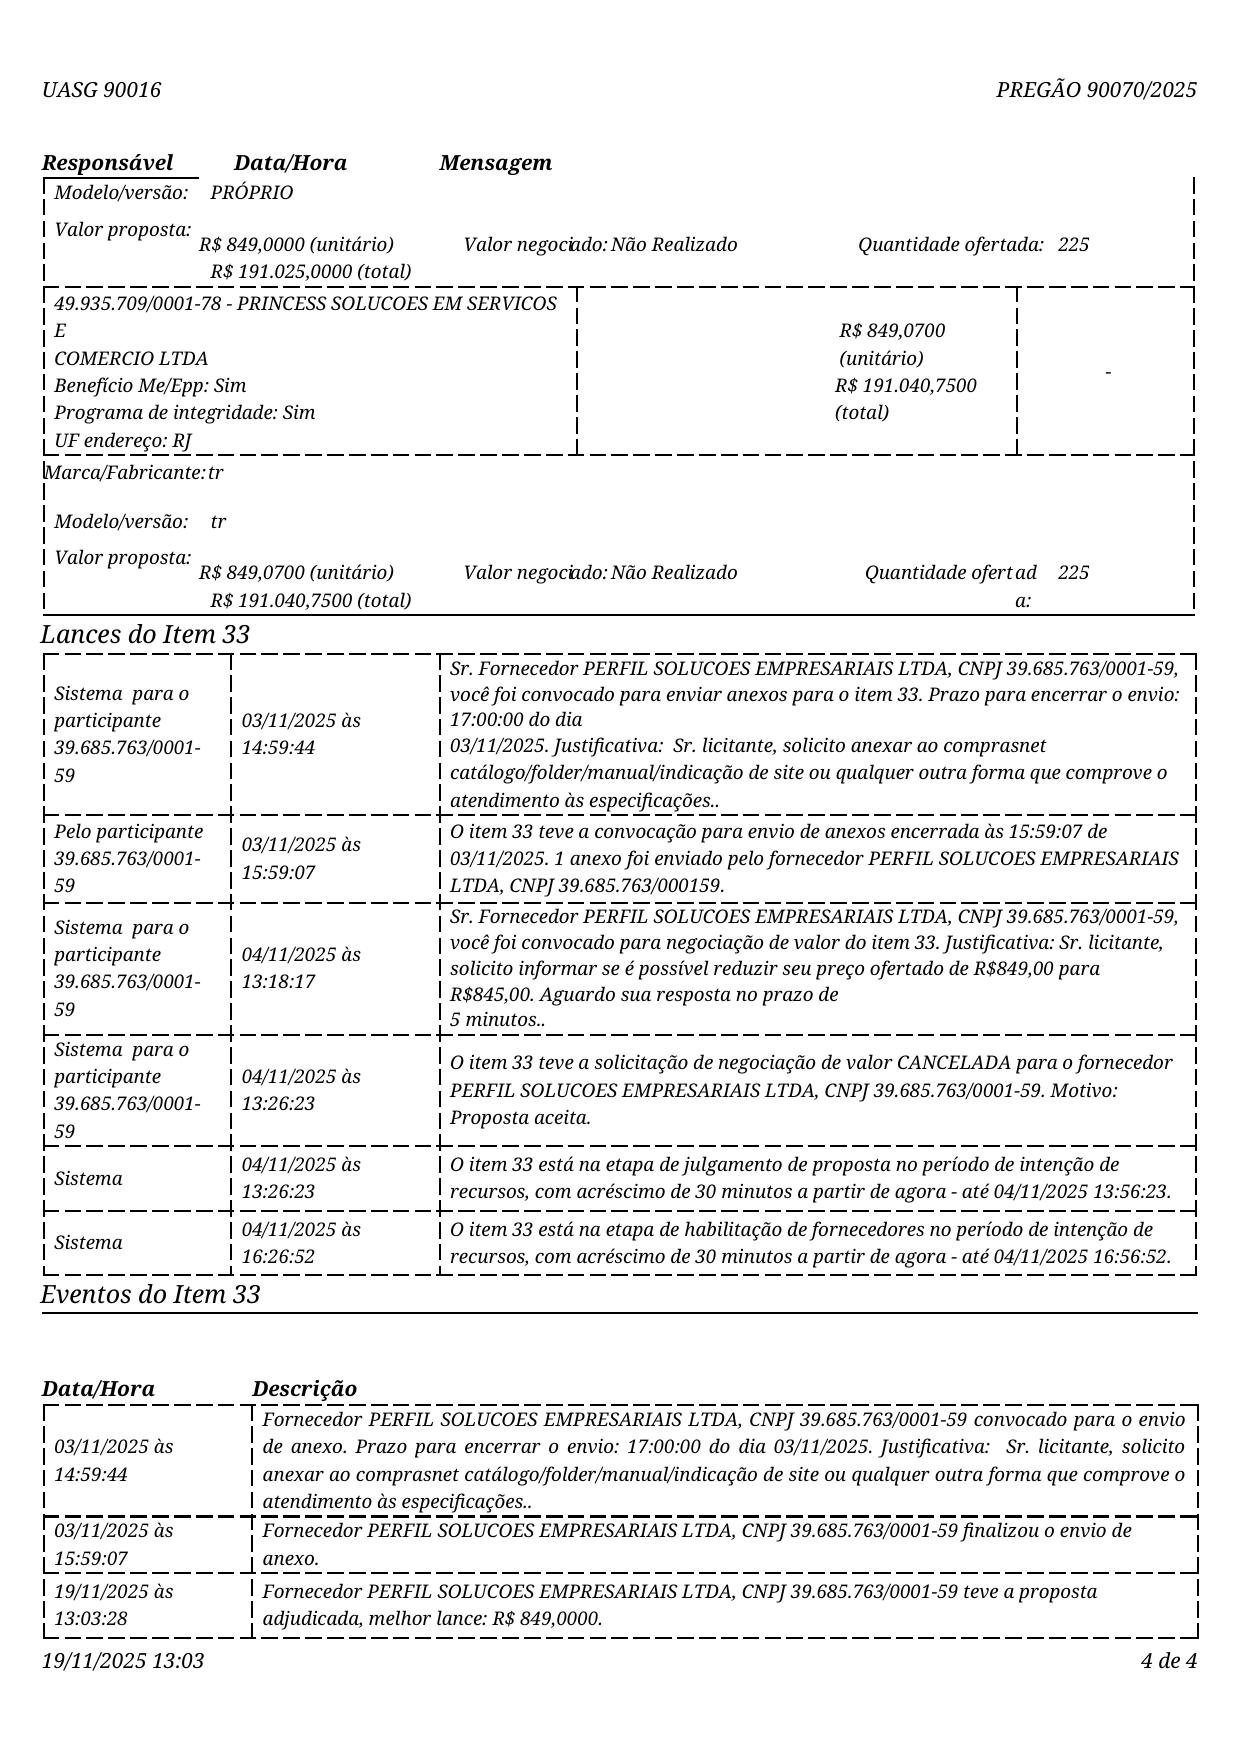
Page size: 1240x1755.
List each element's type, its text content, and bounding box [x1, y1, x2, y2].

table_header Sr. Fornecedor PERFIL SOLUCOES EMPRESARIAIS LTDA, CNPJ 39.685.763/0001-59, você foi convocado para enviar anexos para o item 33. Prazo para encerrar o envio: 17:00:00 do dia 03/11/2025. Justificativa: Sr. licitante, solicito anexar ao comprasnet catálogo/folder/manual/indicação de site ou qualquer outra forma que comprove o atendimento às especificações.. [440, 653, 1196, 814]
table_cell [1017, 286, 1101, 454]
table_cell [1017, 454, 1101, 506]
table_header 03/11/2025 às 14:59:44 [231, 653, 439, 814]
table_cell R$ 849,0000 (unitário) Valor negoci R$ 191.025,0000 (total) [199, 226, 577, 286]
table_cell Sr. Fornecedor PERFIL SOLUCOES EMPRESARIAIS LTDA, CNPJ 39.685.763/0001-59, você foi convocado para negociação de valor do item 33. Justificativa: Sr. licitante, solicito informar se é possível reduzir seu preço ofertado de R$849,00 para R$845,00. Aguardo sua resposta no prazo de 5 minutos.. [440, 902, 1196, 1034]
table_cell Quantidade ofertada: [835, 226, 1048, 286]
table_cell 03/11/2025 às 15:59:07 [231, 814, 439, 902]
table_cell 225 [1048, 226, 1194, 286]
table_cell [577, 177, 835, 226]
table_cell [1101, 454, 1194, 506]
table_cell Modelo/versão: Valor proposta: [44, 506, 199, 614]
text Eventos do Item 33 [40, 1276, 1200, 1311]
table_cell 04/11/2025 às 13:26:23 [231, 1145, 439, 1210]
table_header 03/11/2025 às 14:59:44 [44, 1404, 252, 1515]
table_cell ada: [1017, 555, 1048, 614]
table_cell PRÓPRIO [199, 177, 577, 226]
table_cell Sistema para o participante 39.685.763/0001-59 [44, 1034, 231, 1145]
table_cell 04/11/2025 às 13:26:23 [231, 1034, 439, 1145]
table_cell R$ 849,0700 (unitário) Valor negoci R$ 191.040,7500 (total) [199, 555, 577, 614]
table_cell Fornecedor PERFIL SOLUCOES EMPRESARIAIS LTDA, CNPJ 39.685.763/0001-59 teve a proposta adjudicada, melhor lance: R$ 849,0000. [252, 1572, 1198, 1637]
table_cell [1101, 506, 1194, 555]
table_cell Sistema para o participante 39.685.763/0001-59 [44, 902, 231, 1034]
table_cell tr [199, 506, 577, 555]
table_cell [577, 506, 835, 555]
table_cell Modelo/versão: Valor proposta: [44, 179, 199, 286]
table_cell 04/11/2025 às 13:18:17 [231, 902, 439, 1034]
table_cell Quantidade ofert [835, 555, 1017, 614]
text Lances do Item 33 [40, 616, 1200, 650]
table_cell O item 33 está na etapa de habilitação de fornecedores no período de intenção de recursos, com acréscimo de 30 minutos a partir de agora - até 04/11/2025 16:56:52. [440, 1210, 1196, 1274]
table_cell [577, 454, 835, 506]
table_cell 03/11/2025 às 15:59:07 [44, 1515, 252, 1572]
table_cell 04/11/2025 às 16:26:52 [231, 1210, 439, 1274]
table_cell [1101, 555, 1194, 614]
table_cell 19/11/2025 às 13:03:28 [44, 1572, 252, 1637]
table_cell ado: Não Realizado [577, 226, 835, 286]
table_cell [835, 177, 1194, 226]
table_cell O item 33 teve a convocação para envio de anexos encerrada às 15:59:07 de 03/11/2025. 1 anexo foi enviado pelo fornecedor PERFIL SOLUCOES EMPRESARIAIS LTDA, CNPJ 39.685.763/000159. [440, 814, 1196, 902]
table_cell - [1101, 286, 1194, 454]
table_cell R$ 849,0700 (unitário) R$ 191.040,7500 (total) [835, 286, 1017, 454]
table_header Sistema para o participante 39.685.763/0001-59 [44, 653, 231, 814]
table_cell O item 33 teve a solicitação de negociação de valor CANCELADA para o fornecedor PERFIL SOLUCOES EMPRESARIAIS LTDA, CNPJ 39.685.763/0001-59. Motivo: Proposta aceita. [440, 1034, 1196, 1145]
table_cell O item 33 está na etapa de julgamento de proposta no período de intenção de recursos, com acréscimo de 30 minutos a partir de agora - até 04/11/2025 13:56:23. [440, 1145, 1196, 1210]
table_cell 49.935.709/0001-78 - PRINCESS SOLUCOES EM SERVICOS E COMERCIO LTDA Benefício Me/Epp: Sim Programa de integridade: Sim UF endereço: RJ [44, 286, 577, 454]
table_cell Sistema [44, 1210, 231, 1274]
text Data/Hora Descrição [42, 1374, 1200, 1402]
table_cell ado: Não Realizado [577, 555, 835, 614]
table_cell [835, 506, 1017, 555]
table_cell Fornecedor PERFIL SOLUCOES EMPRESARIAIS LTDA, CNPJ 39.685.763/0001-59 finalizou o envio de anexo. [252, 1515, 1198, 1572]
table_cell [835, 454, 1017, 506]
table_cell [577, 286, 835, 454]
table_cell Pelo participante 39.685.763/0001-59 [44, 814, 231, 902]
table_cell [1017, 506, 1101, 555]
table_header Fornecedor PERFIL SOLUCOES EMPRESARIAIS LTDA, CNPJ 39.685.763/0001-59 convocado para o envio de anexo. Prazo para encerrar o envio: 17:00:00 do dia 03/11/2025. Justificativa: Sr. licitante, solicito anexar ao comprasnet catálogo/folder/manual/indicação de site ou qualquer outra forma que comprove o atendimento às especificações.. [252, 1404, 1198, 1515]
table_cell Marca/Fabricante: tr [44, 454, 577, 506]
table_cell Sistema [44, 1145, 231, 1210]
table_cell 225 [1048, 555, 1101, 614]
